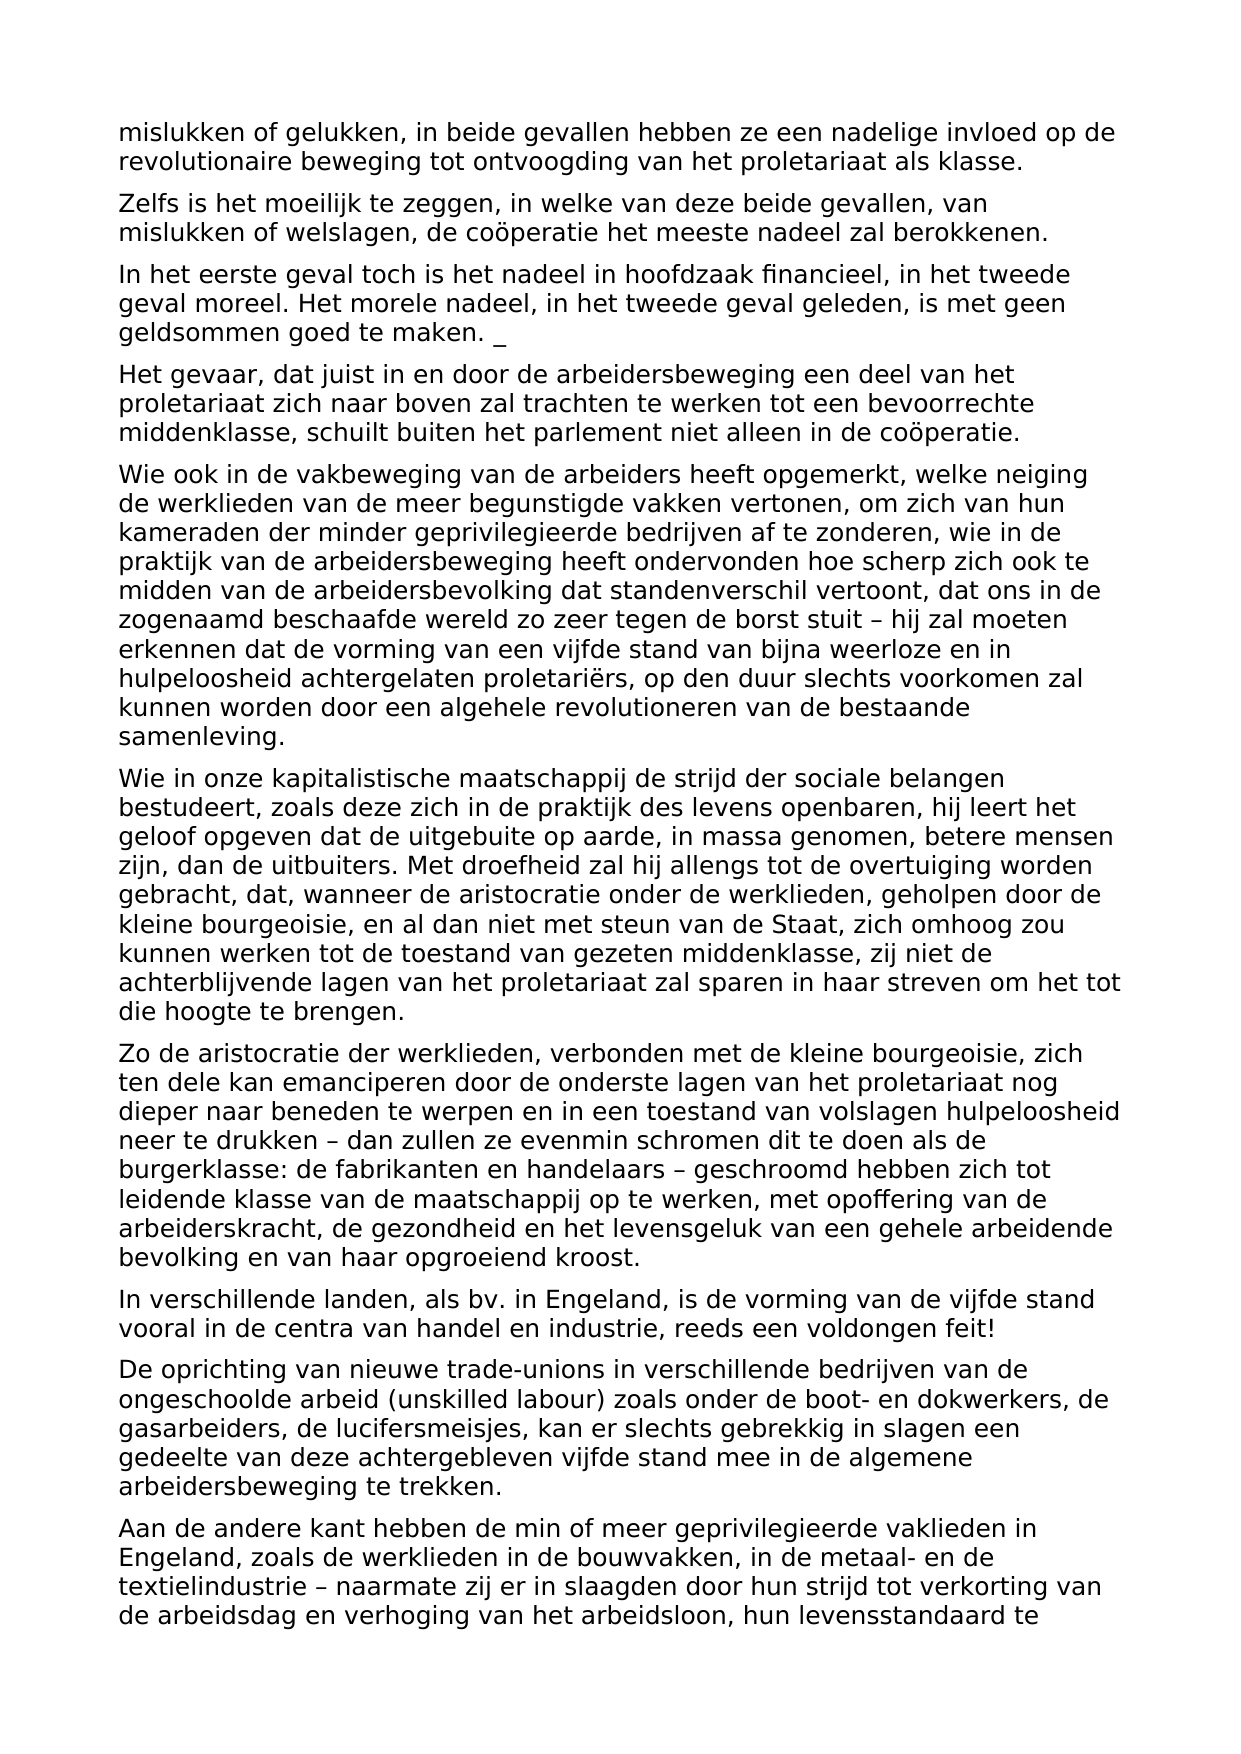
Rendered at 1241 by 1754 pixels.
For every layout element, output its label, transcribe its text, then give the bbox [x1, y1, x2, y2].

text Wie in onze kapitalistische maatschappij de strijd der sociale belangen bestudeert, zoals deze zich in de praktijk des levens openbaren, hij leert het geloof opgeven dat de uitgebuite op aarde, in massa genomen, betere mensen zijn, dan de uitbuiters. Met droefheid zal hij allengs tot de overtuiging worden gebracht, dat, wanneer de aristocratie onder de werklieden, geholpen door de kleine bourgeoisie, en al dan niet met steun van de Staat, zich omhoog zou kunnen werken tot de toestand van gezeten middenklasse, zij niet de achterblijvende lagen van het proletariaat zal sparen in haar streven om het tot die hoogte te brengen. [118, 764, 1122, 1026]
text Zo de aristocratie der werklieden, verbonden met de kleine bourgeoisie, zich ten dele kan emanciperen door de onderste lagen van het proletariaat nog dieper naar beneden te werpen en in een toestand van volslagen hulpeloosheid neer te drukken – dan zullen ze evenmin schromen dit te doen als de burgerklasse: de fabrikanten en handelaars – geschroomd hebben zich tot leidende klasse van de maatschappij op te werken, met opoffering van de arbeiderskracht, de gezondheid en het levensgeluk van een gehele arbeidende bevolking en van haar opgroeiend kroost. [118, 1039, 1122, 1272]
text In verschillende landen, als bv. in Engeland, is de vorming van de vijfde stand vooral in de centra van handel en industrie, reeds een voldongen feit! [118, 1285, 1122, 1343]
text Aan de andere kant hebben de min of meer geprivilegieerde vaklieden in Engeland, zoals de werklieden in de bouwvakken, in de metaal- en de textielindustrie – naarmate zij er in slaagden door hun strijd tot verkorting van de arbeidsdag en verhoging van het arbeidsloon, hun levensstandaard te [118, 1514, 1122, 1631]
text Zelfs is het moeilijk te zeggen, in welke van deze beide gevallen, van mislukken of welslagen, de coöperatie het meeste nadeel zal berokkenen. [118, 189, 1122, 247]
text Het gevaar, dat juist in en door de arbeidersbeweging een deel van het proletariaat zich naar boven zal trachten te werken tot een bevoorrechte middenklasse, schuilt buiten het parlement niet alleen in de coöperatie. [118, 360, 1122, 447]
text De oprichting van nieuwe trade-unions in verschillende bedrijven van de ongeschoolde arbeid (unskilled labour) zoals onder de boot- en dokwerkers, de gasarbeiders, de lucifersmeisjes, kan er slechts gebrekkig in slagen een gedeelte van deze achtergebleven vijfde stand mee in de algemene arbeidersbeweging te trekken. [118, 1356, 1122, 1501]
text mislukken of gelukken, in beide gevallen hebben ze een nadelige invloed op de revolutionaire beweging tot ontvoogding van het proletariaat als klasse. [118, 118, 1122, 176]
text In het eerste geval toch is het nadeel in hoofdzaak financieel, in het tweede geval moreel. Het morele nadeel, in het tweede geval geleden, is met geen geldsommen goed te maken. _ [118, 260, 1122, 347]
text Wie ook in de vakbeweging van de arbeiders heeft opgemerkt, welke neiging de werklieden van de meer begunstigde vakken vertonen, om zich van hun kameraden der minder geprivilegieerde bedrijven af te zonderen, wie in de praktijk van de arbeidersbeweging heeft ondervonden hoe scherp zich ook te midden van de arbeidersbevolking dat standenverschil vertoont, dat ons in de zogenaamd beschaafde wereld zo zeer tegen de borst stuit – hij zal moeten erkennen dat de vorming van een vijfde stand van bijna weerloze en in hulpeloosheid achtergelaten proletariërs, op den duur slechts voorkomen zal kunnen worden door een algehele revolutioneren van de bestaande samenleving. [118, 460, 1122, 751]
